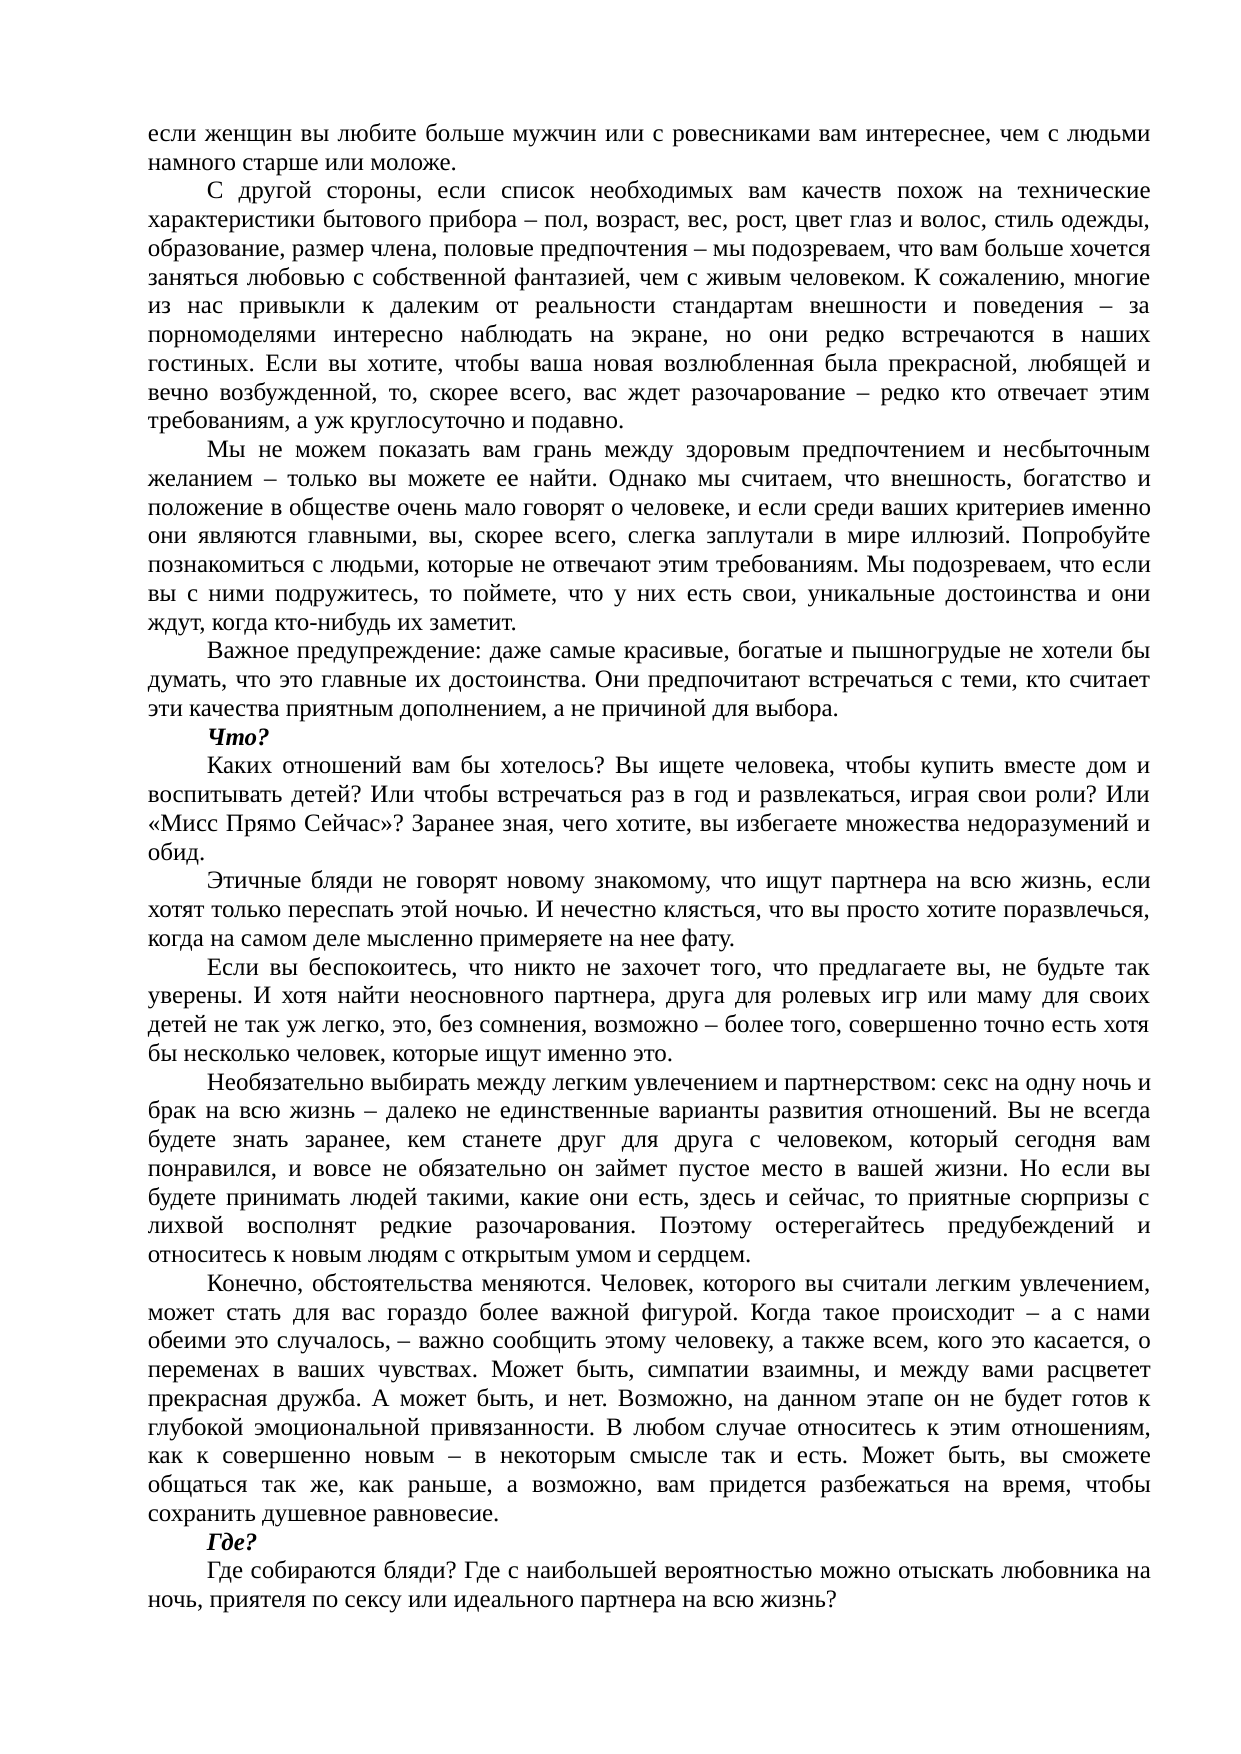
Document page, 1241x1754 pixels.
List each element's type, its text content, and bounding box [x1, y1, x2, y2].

text Каких отношений вам бы хотелось? Вы ищете человека, чтобы купить вместе дом и воспитывать детей? Или чтобы встречаться раз в год и развлекаться, играя свои роли? Или «Мисс Прямо Сейчас»? Заранее зная, чего хотите, вы избегаете множества недоразумений и обид. [148, 751, 1152, 866]
text Необязательно выбирать между легким увлечением и партнерством: секс на одну ночь и брак на всю жизнь – далеко не единственные варианты развития отношений. Вы не всегда будете знать заранее, кем станете друг для друга с человеком, который сегодня вам понравился, и вовсе не обязательно он займет пустое место в вашей жизни. Но если вы будете принимать людей такими, какие они есть, здесь и сейчас, то приятные сюрпризы с лихвой восполнят редкие разочарования. Поэтому остерегайтесь предубеждений и относитесь к новым людям с открытым умом и сердцем. [148, 1067, 1152, 1268]
text если женщин вы любите больше мужчин или с ровесниками вам интереснее, чем с людьми намного старше или моложе. [148, 118, 1152, 176]
text Если вы беспокоитесь, что никто не захочет того, что предлагаете вы, не будьте так уверены. И хотя найти неосновного партнера, друга для ролевых игр или маму для своих детей не так уж легко, это, без сомнения, возможно – более того, совершенно точно есть хотя бы несколько человек, которые ищут именно это. [148, 952, 1152, 1067]
text Где собираются бляди? Где с наибольшей вероятностью можно отыскать любовника на ночь, приятеля по сексу или идеального партнера на всю жизнь? [148, 1556, 1152, 1613]
text Мы не можем показать вам грань между здоровым предпочтением и несбыточным желанием – только вы можете ее найти. Однако мы считаем, что внешность, богатство и положение в обществе очень мало говорят о человеке, и если среди ваших критериев именно они являются главными, вы, скорее всего, слегка заплутали в мире иллюзий. Попробуйте познакомиться с людьми, которые не отвечают этим требованиям. Мы подозреваем, что если вы с ними подружитесь, то поймете, что у них есть свои, уникальные достоинства и они ждут, когда кто-нибудь их заметит. [148, 434, 1152, 636]
text Важное предупреждение: даже самые красивые, богатые и пышногрудые не хотели бы думать, что это главные их достоинства. Они предпочитают встречаться с теми, кто считает эти качества приятным дополнением, а не причиной для выбора. [148, 636, 1152, 722]
text Где? [148, 1527, 1152, 1556]
text Что? [148, 722, 1152, 751]
text Этичные бляди не говорят новому знакомому, что ищут партнера на всю жизнь, если хотят только переспать этой ночью. И нечестно клясться, что вы просто хотите поразвлечься, когда на самом деле мысленно примеряете на нее фату. [148, 866, 1152, 952]
text С другой стороны, если список необходимых вам качеств похож на технические характеристики бытового прибора – пол, возраст, вес, рост, цвет глаз и волос, стиль одежды, образование, размер члена, половые предпочтения – мы подозреваем, что вам больше хочется заняться любовью с собственной фантазией, чем с живым человеком. К сожалению, многие из нас привыкли к далеким от реальности стандартам внешности и поведения – за порномоделями интересно наблюдать на экране, но они редко встречаются в наших гостиных. Если вы хотите, чтобы ваша новая возлюбленная была прекрасной, любящей и вечно возбужденной, то, скорее всего, вас ждет разочарование – редко кто отвечает этим требованиям, а уж круглосуточно и подавно. [148, 176, 1152, 434]
text Конечно, обстоятельства меняются. Человек, которого вы считали легким увлечением, может стать для вас гораздо более важной фигурой. Когда такое происходит – а с нами обеими это случалось, – важно сообщить этому человеку, а также всем, кого это касается, о переменах в ваших чувствах. Может быть, симпатии взаимны, и между вами расцветет прекрасная дружба. А может быть, и нет. Возможно, на данном этапе он не будет готов к глубокой эмоциональной привязанности. В любом случае относитесь к этим отношениям, как к совершенно новым – в некоторым смысле так и есть. Может быть, вы сможете общаться так же, как раньше, а возможно, вам придется разбежаться на время, чтобы сохранить душевное равновесие. [148, 1268, 1152, 1527]
